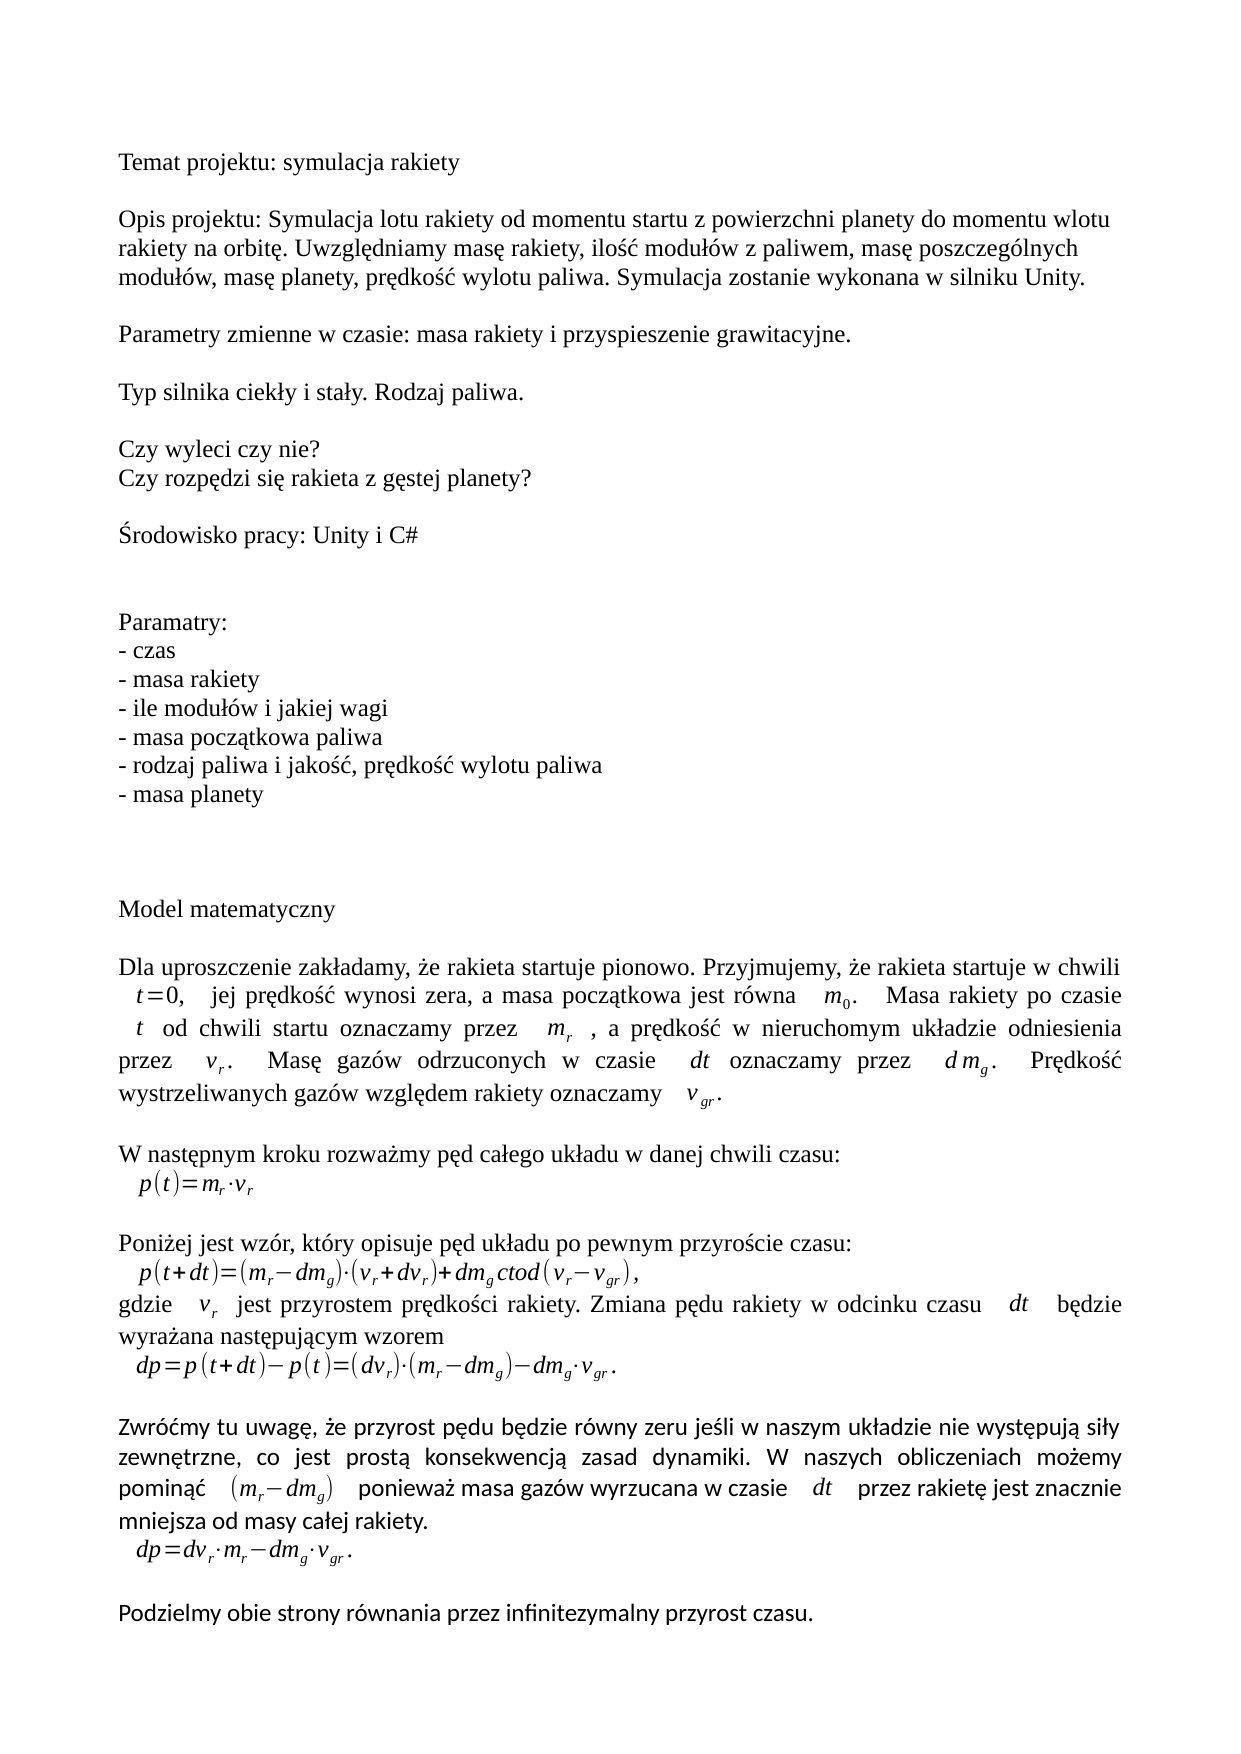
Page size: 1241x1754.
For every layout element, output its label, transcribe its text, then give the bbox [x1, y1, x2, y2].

text - czas [118, 636, 1122, 664]
text - rodzaj paliwa i jakość, prędkość wylotu paliwa [118, 751, 1122, 779]
text Temat projektu: symulacja rakiety [118, 147, 1122, 176]
text Paramatry: [118, 607, 1122, 636]
text Typ silnika ciekły i stały. Rodzaj paliwa. [118, 377, 1122, 406]
text gdzie jest przyrostem prędkości rakiety. Zmiana pędu rakiety w odcinku czasu będzie wyrażana następującym wzorem [118, 1289, 1122, 1350]
text - masa planety [118, 779, 1122, 808]
text W następnym kroku rozważmy pęd całego układu w danej chwili czasu: [118, 1139, 1122, 1168]
text Opis projektu: Symulacja lotu rakiety od momentu startu z powierzchni planety do momentu wlotu rakiety na orbitę. Uwzględniamy masę rakiety, ilość modułów z paliwem, masę poszczególnych modułów, masę planety, prędkość wylotu paliwa. Symulacja zostanie wykonana w silniku Unity. [118, 204, 1122, 291]
text Poniżej jest wzór, który opisuje pęd układu po pewnym przyroście czasu: [118, 1228, 1122, 1257]
text - masa rakiety [118, 664, 1122, 693]
text Środowisko pracy: Unity i C# [118, 521, 1122, 549]
text Dla uproszczenie zakładamy, że rakieta startuje pionowo. Przyjmujemy, że rakieta startuje w chwili jej prędkość wynosi zera, a masa początkowa jest równa Masa rakiety po czasie od chwili startu oznaczamy przez , a prędkość w nieruchomym układzie odniesienia przez Masę gazów odrzuconych w czasie oznaczamy przez Prędkość wystrzeliwanych gazów względem rakiety oznaczamy [118, 952, 1122, 1110]
text Czy wyleci czy nie? [118, 434, 1122, 463]
text - masa początkowa paliwa [118, 722, 1122, 751]
text Podzielmy obie strony równania przez infinitezymalny przyrost czasu. [118, 1597, 1122, 1628]
text Model matematyczny [118, 894, 1122, 923]
text Zwróćmy tu uwagę, że przyrost pędu będzie równy zeru jeśli w naszym układzie nie występują siły zewnętrzne, co jest prostą konsekwencją zasad dynamiki. W naszych obliczeniach możemy pominąć ponieważ masa gazów wyrzucana w czasie przez rakietę jest znacznie mniejsza od masy całej rakiety. [118, 1411, 1122, 1536]
text Parametry zmienne w czasie: masa rakiety i przyspieszenie grawitacyjne. [118, 319, 1122, 348]
text Czy rozpędzi się rakieta z gęstej planety? [118, 463, 1122, 492]
text - ile modułów i jakiej wagi [118, 693, 1122, 722]
